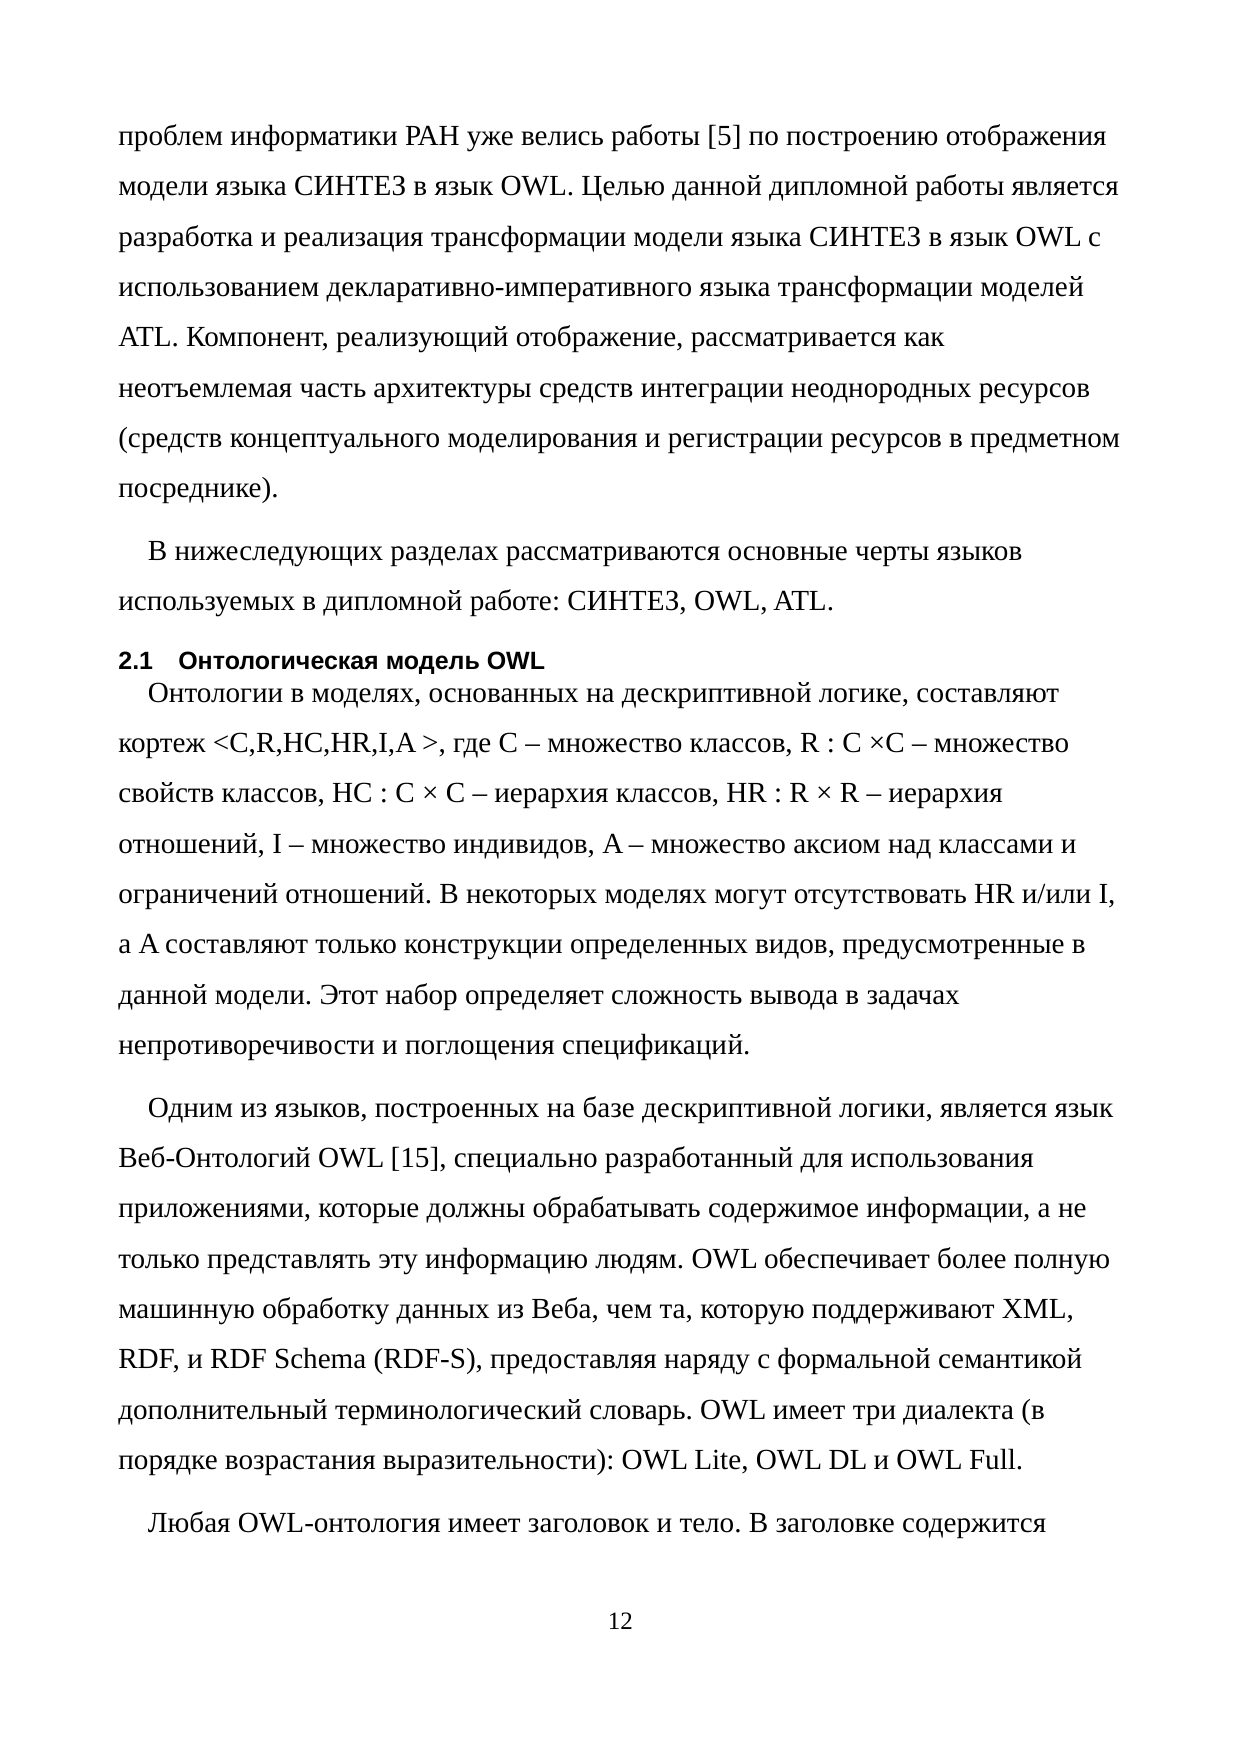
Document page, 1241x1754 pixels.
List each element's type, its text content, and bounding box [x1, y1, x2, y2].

subtitle Онтологическая модель OWL [118, 646, 1122, 675]
text В нижеследующих разделах рассматриваются основные черты языков используемых в дипломной работе: СИНТЕЗ, OWL, ATL. [118, 533, 1122, 617]
text Одним из языков, построенных на базе дескриптивной логики, является язык Веб-Онтологий OWL [15], специально разработанный для использования приложениями, которые должны обрабатывать содержимое информации, а не только представлять эту информацию людям. OWL обеспечивает более полную машинную обработку данных из Веба, чем та, которую поддерживают XML, RDF, и RDF Schema (RDF-S), предоставляя наряду с формальной семантикой дополнительный терминологический словарь. OWL имеет три диалекта (в порядке возрастания выразительности): OWL Lite, OWL DL и OWL Full. [118, 1090, 1122, 1476]
text Онтологии в моделях, основанных на дескриптивной логике, составляют кортеж <C,R,HC,HR,I,A >, где C – множество классов, R : C ×C – множество свойств классов, HC : C × C – иерархия классов, HR : R × R – иерархия отношений, I – множество индивидов, A – множество аксиом над классами и ограничений отношений. В некоторых моделях могут отсутствовать HR и/или I, а A составляют только конструкции определенных видов, предусмотренные в данной модели. Этот набор определяет сложность вывода в задачах непротиворечивости и поглощения спецификаций. [118, 675, 1122, 1061]
text проблем информатики РАН уже велись работы [5] по построению отображения модели языка СИНТЕЗ в язык OWL. Целью данной дипломной работы является разработка и реализация трансформации модели языка СИНТЕЗ в язык OWL с использованием декларативно-императивного языка трансформации моделей ATL. Компонент, реализующий отображение, рассматривается как неотъемлемая часть архитектуры средств интеграции неоднородных ресурсов (средств концептуального моделирования и регистрации ресурсов в предметном посреднике). [118, 118, 1122, 504]
text Любая OWL-онтология имеет заголовок и тело. В заголовке содержится [118, 1505, 1122, 1538]
